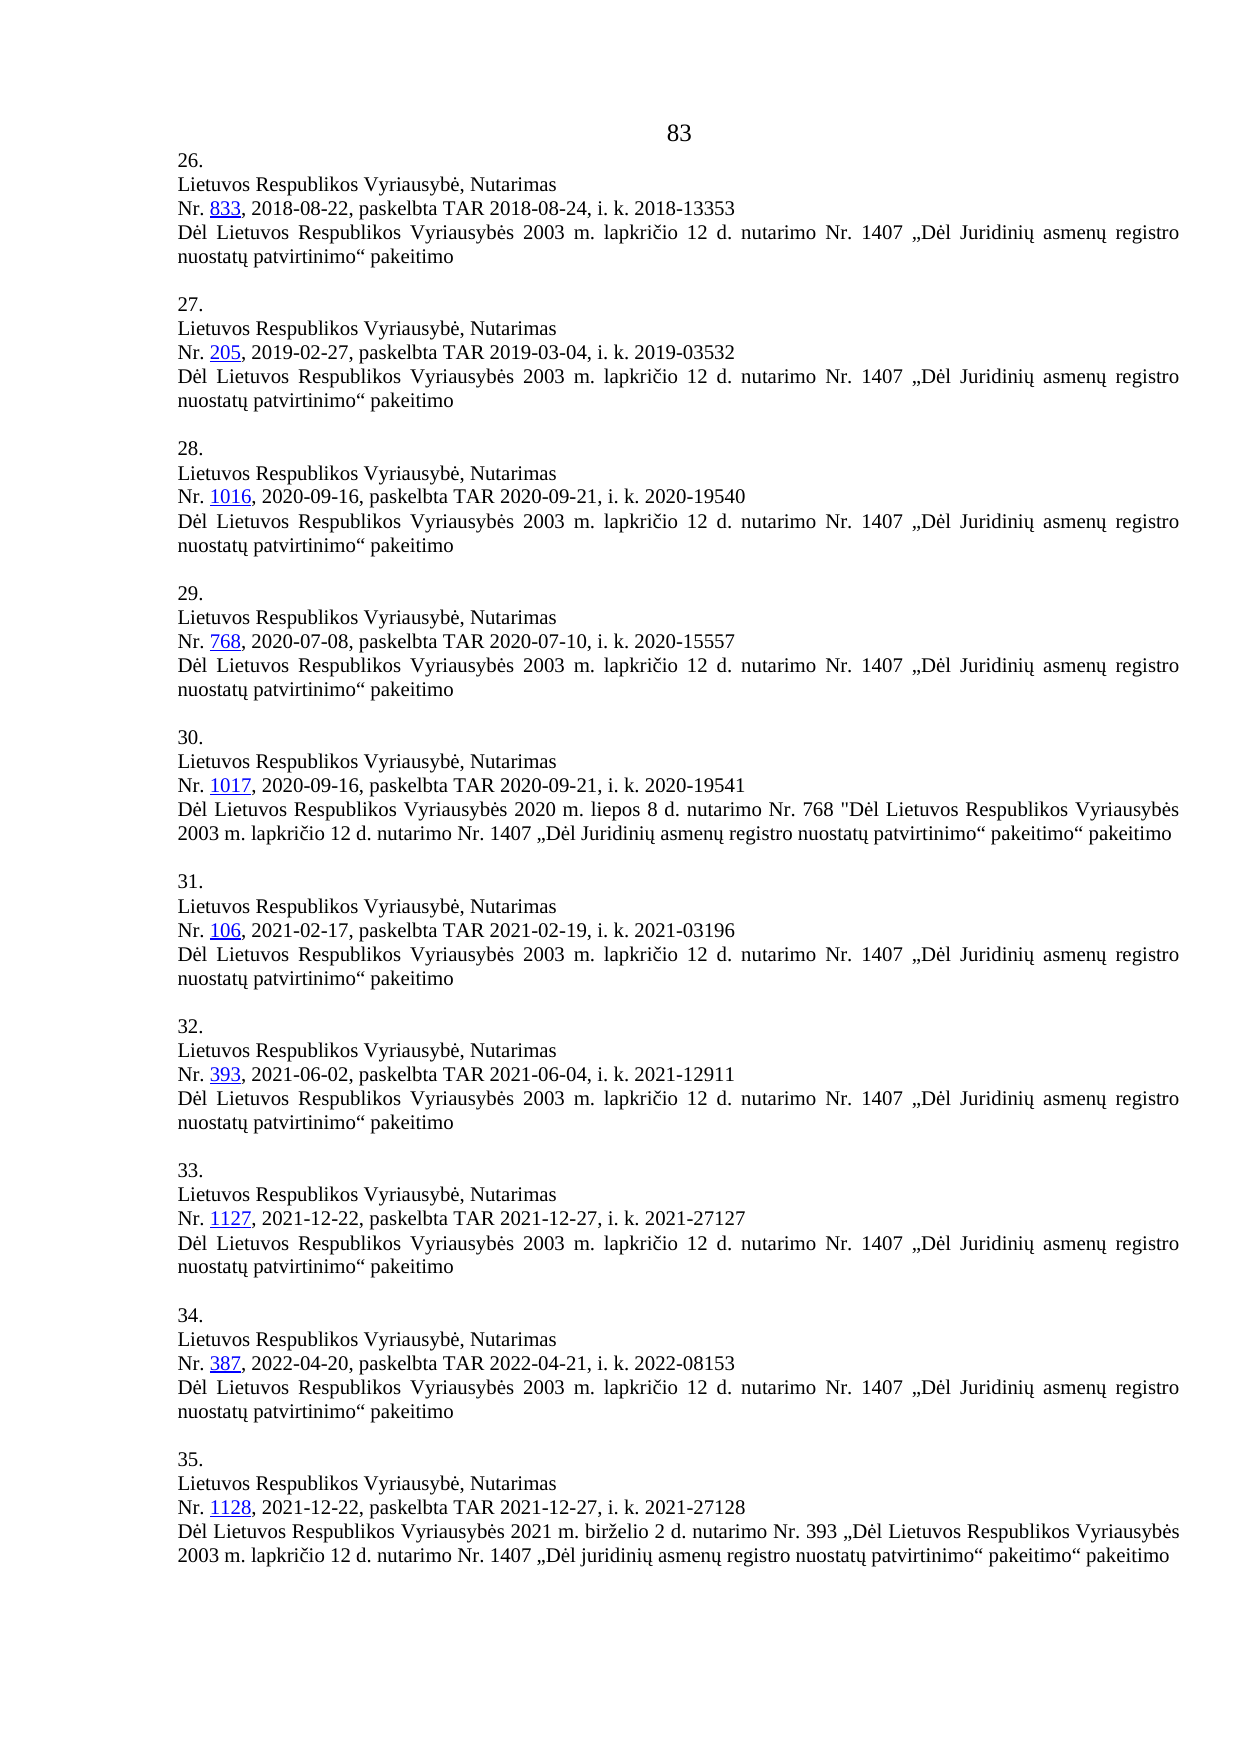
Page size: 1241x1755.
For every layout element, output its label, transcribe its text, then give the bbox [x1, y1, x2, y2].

text Dėl Lietuvos Respublikos Vyriausybės 2003 m. lapkričio 12 d. nutarimo Nr. 1407 „Dėl Juridinių asmenų registro nuostatų patvirtinimo“ pakeitimo [177, 1086, 1181, 1134]
text Nr. 106, 2021-02-17, paskelbta TAR 2021-02-19, i. k. 2021-03196 [177, 918, 1181, 942]
text 32. [177, 1014, 1181, 1038]
text Lietuvos Respublikos Vyriausybė, Nutarimas [177, 316, 1181, 340]
text 28. [177, 436, 1181, 460]
text Lietuvos Respublikos Vyriausybė, Nutarimas [177, 172, 1181, 196]
text Nr. 833, 2018-08-22, paskelbta TAR 2018-08-24, i. k. 2018-13353 [177, 196, 1181, 220]
text Nr. 205, 2019-02-27, paskelbta TAR 2019-03-04, i. k. 2019-03532 [177, 340, 1181, 364]
text Nr. 1017, 2020-09-16, paskelbta TAR 2020-09-21, i. k. 2020-19541 [177, 773, 1181, 797]
text Nr. 1127, 2021-12-22, paskelbta TAR 2021-12-27, i. k. 2021-27127 [177, 1206, 1181, 1230]
text Dėl Lietuvos Respublikos Vyriausybės 2003 m. lapkričio 12 d. nutarimo Nr. 1407 „Dėl Juridinių asmenų registro nuostatų patvirtinimo“ pakeitimo [177, 653, 1181, 701]
text 27. [177, 292, 1181, 316]
text Dėl Lietuvos Respublikos Vyriausybės 2003 m. lapkričio 12 d. nutarimo Nr. 1407 „Dėl Juridinių asmenų registro nuostatų patvirtinimo“ pakeitimo [177, 1230, 1181, 1278]
text 29. [177, 581, 1181, 605]
text 26. [177, 148, 1181, 172]
text Lietuvos Respublikos Vyriausybė, Nutarimas [177, 749, 1181, 773]
text 30. [177, 725, 1181, 749]
text Lietuvos Respublikos Vyriausybė, Nutarimas [177, 1471, 1181, 1495]
text Nr. 1016, 2020-09-16, paskelbta TAR 2020-09-21, i. k. 2020-19540 [177, 484, 1181, 508]
text 33. [177, 1158, 1181, 1182]
text Lietuvos Respublikos Vyriausybė, Nutarimas [177, 1327, 1181, 1351]
text Nr. 768, 2020-07-08, paskelbta TAR 2020-07-10, i. k. 2020-15557 [177, 629, 1181, 653]
text Dėl Lietuvos Respublikos Vyriausybės 2003 m. lapkričio 12 d. nutarimo Nr. 1407 „Dėl Juridinių asmenų registro nuostatų patvirtinimo“ pakeitimo [177, 508, 1181, 557]
text Lietuvos Respublikos Vyriausybė, Nutarimas [177, 893, 1181, 918]
text Nr. 393, 2021-06-02, paskelbta TAR 2021-06-04, i. k. 2021-12911 [177, 1062, 1181, 1086]
text 35. [177, 1447, 1181, 1471]
text Dėl Lietuvos Respublikos Vyriausybės 2021 m. birželio 2 d. nutarimo Nr. 393 „Dėl Lietuvos Respublikos Vyriausybės 2003 m. lapkričio 12 d. nutarimo Nr. 1407 „Dėl juridinių asmenų registro nuostatų patvirtinimo“ pakeitimo“ pakeitimo [177, 1519, 1181, 1567]
text Lietuvos Respublikos Vyriausybė, Nutarimas [177, 1182, 1181, 1206]
text Dėl Lietuvos Respublikos Vyriausybės 2020 m. liepos 8 d. nutarimo Nr. 768 "Dėl Lietuvos Respublikos Vyriausybės 2003 m. lapkričio 12 d. nutarimo Nr. 1407 „Dėl Juridinių asmenų registro nuostatų patvirtinimo“ pakeitimo“ pakeitimo [177, 797, 1181, 845]
text Lietuvos Respublikos Vyriausybė, Nutarimas [177, 1038, 1181, 1062]
text 34. [177, 1303, 1181, 1327]
text 31. [177, 869, 1181, 893]
text Dėl Lietuvos Respublikos Vyriausybės 2003 m. lapkričio 12 d. nutarimo Nr. 1407 „Dėl Juridinių asmenų registro nuostatų patvirtinimo“ pakeitimo [177, 1375, 1181, 1423]
text Dėl Lietuvos Respublikos Vyriausybės 2003 m. lapkričio 12 d. nutarimo Nr. 1407 „Dėl Juridinių asmenų registro nuostatų patvirtinimo“ pakeitimo [177, 364, 1181, 412]
text Dėl Lietuvos Respublikos Vyriausybės 2003 m. lapkričio 12 d. nutarimo Nr. 1407 „Dėl Juridinių asmenų registro nuostatų patvirtinimo“ pakeitimo [177, 942, 1181, 990]
text Lietuvos Respublikos Vyriausybė, Nutarimas [177, 605, 1181, 629]
text Nr. 1128, 2021-12-22, paskelbta TAR 2021-12-27, i. k. 2021-27128 [177, 1495, 1181, 1519]
text Lietuvos Respublikos Vyriausybė, Nutarimas [177, 460, 1181, 484]
text Dėl Lietuvos Respublikos Vyriausybės 2003 m. lapkričio 12 d. nutarimo Nr. 1407 „Dėl Juridinių asmenų registro nuostatų patvirtinimo“ pakeitimo [177, 220, 1181, 268]
text Nr. 387, 2022-04-20, paskelbta TAR 2022-04-21, i. k. 2022-08153 [177, 1351, 1181, 1375]
